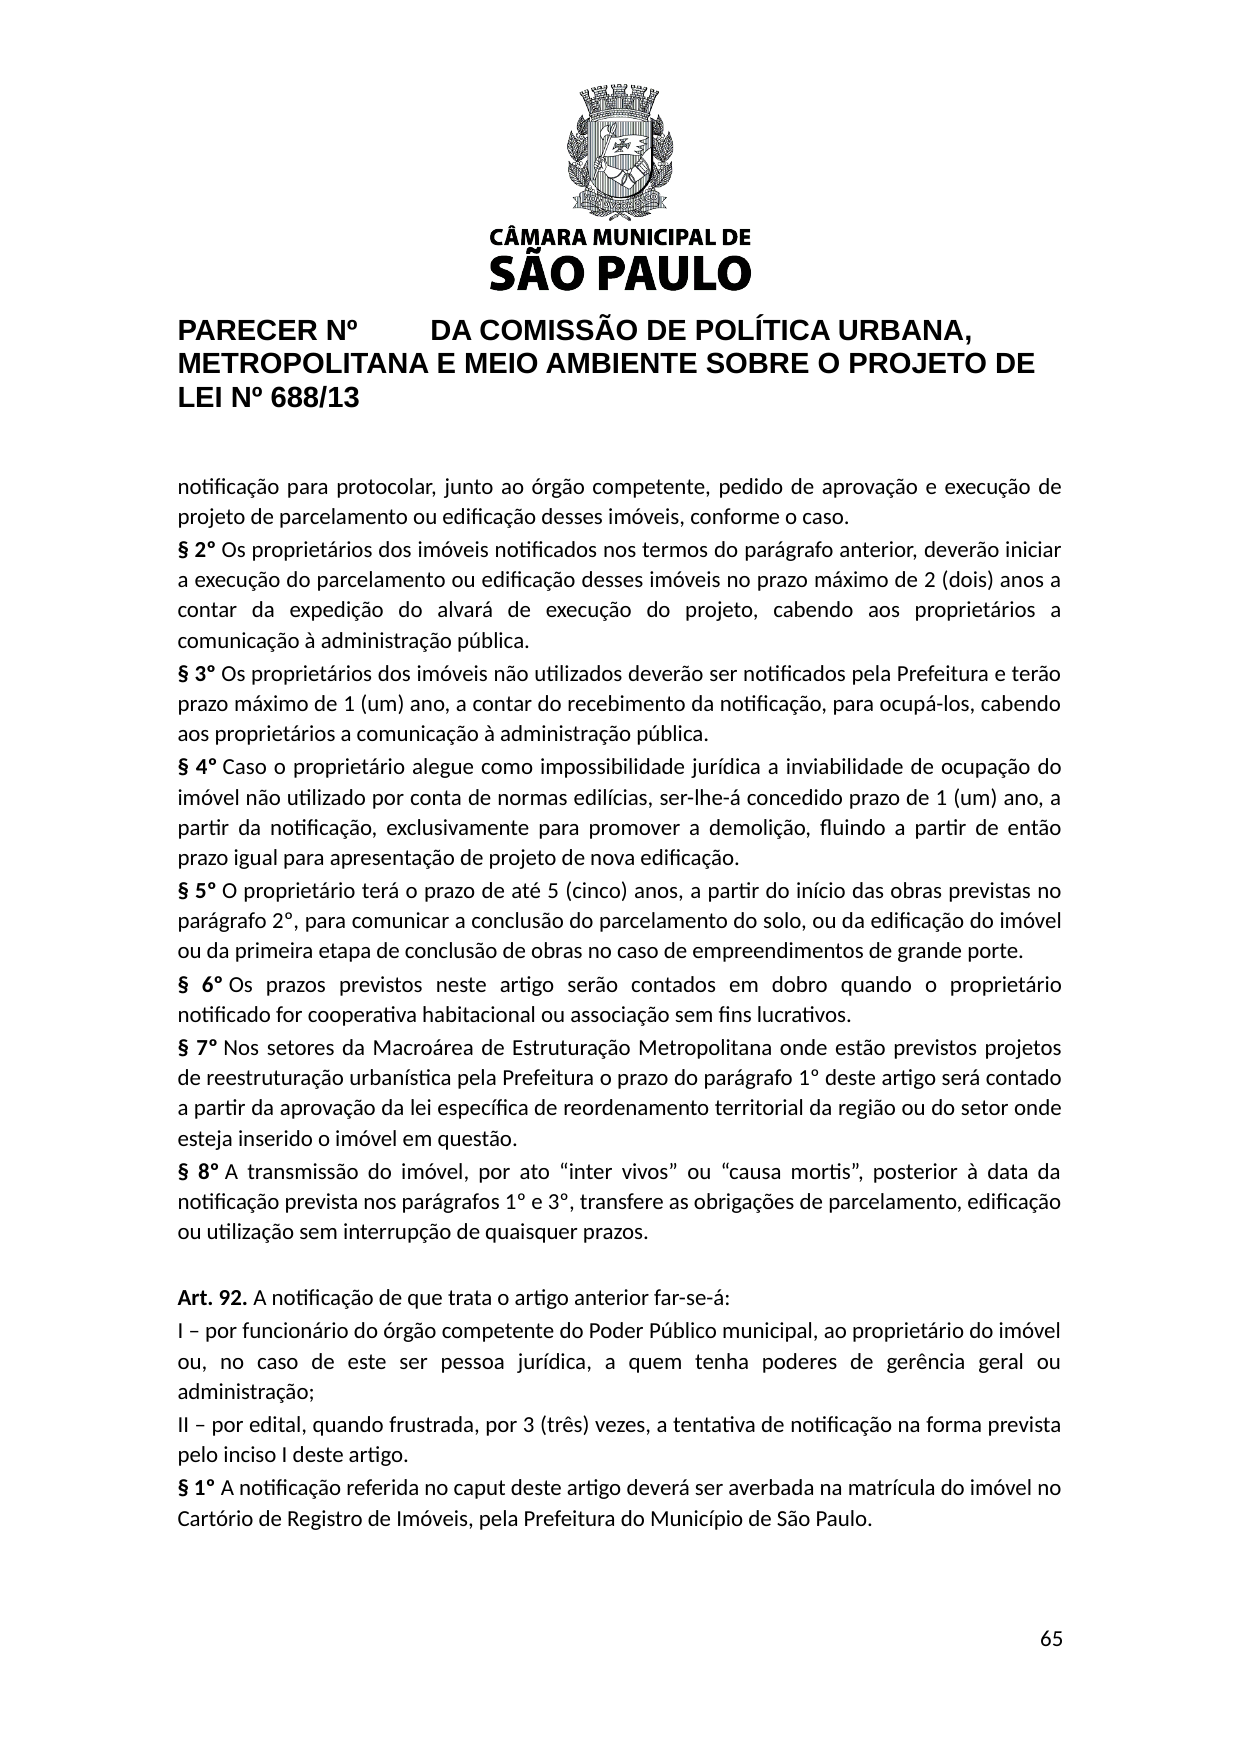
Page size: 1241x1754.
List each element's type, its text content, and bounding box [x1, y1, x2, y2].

text § 5º O proprietário terá o prazo de até 5 (cinco) anos, a partir do início das obras previstas no parágrafo 2º, para comunicar a conclusão do parcelamento do solo, ou da edificação do imóvel ou da primeira etapa de conclusão de obras no caso de empreendimentos de grande porte. [177, 876, 1063, 965]
text § 4º Caso o proprietário alegue como impossibilidade jurídica a inviabilidade de ocupação do imóvel não utilizado por conta de normas edilícias, ser-lhe-á concedido prazo de 1 (um) ano, a partir da notificação, exclusivamente para promover a demolição, fluindo a partir de então prazo igual para apresentação de projeto de nova edificação. [177, 752, 1063, 871]
text § 2º Os proprietários dos imóveis notificados nos termos do parágrafo anterior, deverão iniciar a execução do parcelamento ou edificação desses imóveis no prazo máximo de 2 (dois) anos a contar da expedição do alvará de execução do projeto, cabendo aos proprietários a comunicação à administração pública. [177, 535, 1063, 654]
text § 7º Nos setores da Macroárea de Estruturação Metropolitana onde estão previstos projetos de reestruturação urbanística pela Prefeitura o prazo do parágrafo 1º deste artigo será contado a partir da aprovação da lei específica de reordenamento territorial da região ou do setor onde esteja inserido o imóvel em questão. [177, 1033, 1063, 1152]
text § 3º Os proprietários dos imóveis não utilizados deverão ser notificados pela Prefeitura e terão prazo máximo de 1 (um) ano, a contar do recebimento da notificação, para ocupá-los, cabendo aos proprietários a comunicação à administração pública. [177, 659, 1063, 747]
text Art. 92. A notificação de que trata o artigo anterior far-se-á: [177, 1283, 1063, 1312]
text II – por edital, quando frustrada, por 3 (três) vezes, a tentativa de notificação na forma prevista pelo inciso I deste artigo. [177, 1410, 1063, 1468]
text I – por funcionário do órgão competente do Poder Público municipal, ao proprietário do imóvel ou, no caso de este ser pessoa jurídica, a quem tenha poderes de gerência geral ou administração; [177, 1317, 1063, 1405]
text § 1º A notificação referida no caput deste artigo deverá ser averbada na matrícula do imóvel no Cartório de Registro de Imóveis, pela Prefeitura do Município de São Paulo. [177, 1473, 1063, 1532]
text notificação para protocolar, junto ao órgão competente, pedido de aprovação e execução de projeto de parcelamento ou edificação desses imóveis, conforme o caso. [177, 472, 1063, 530]
text § 6º Os prazos previstos neste artigo serão contados em dobro quando o proprietário notificado for cooperativa habitacional ou associação sem fins lucrativos. [177, 970, 1063, 1028]
text § 8º A transmissão do imóvel, por ato “inter vivos” ou “causa mortis”, posterior à data da notificação prevista nos parágrafos 1º e 3º, transfere as obrigações de parcelamento, edificação ou utilização sem interrupção de quaisquer prazos. [177, 1157, 1063, 1245]
picture [488, 83, 752, 292]
